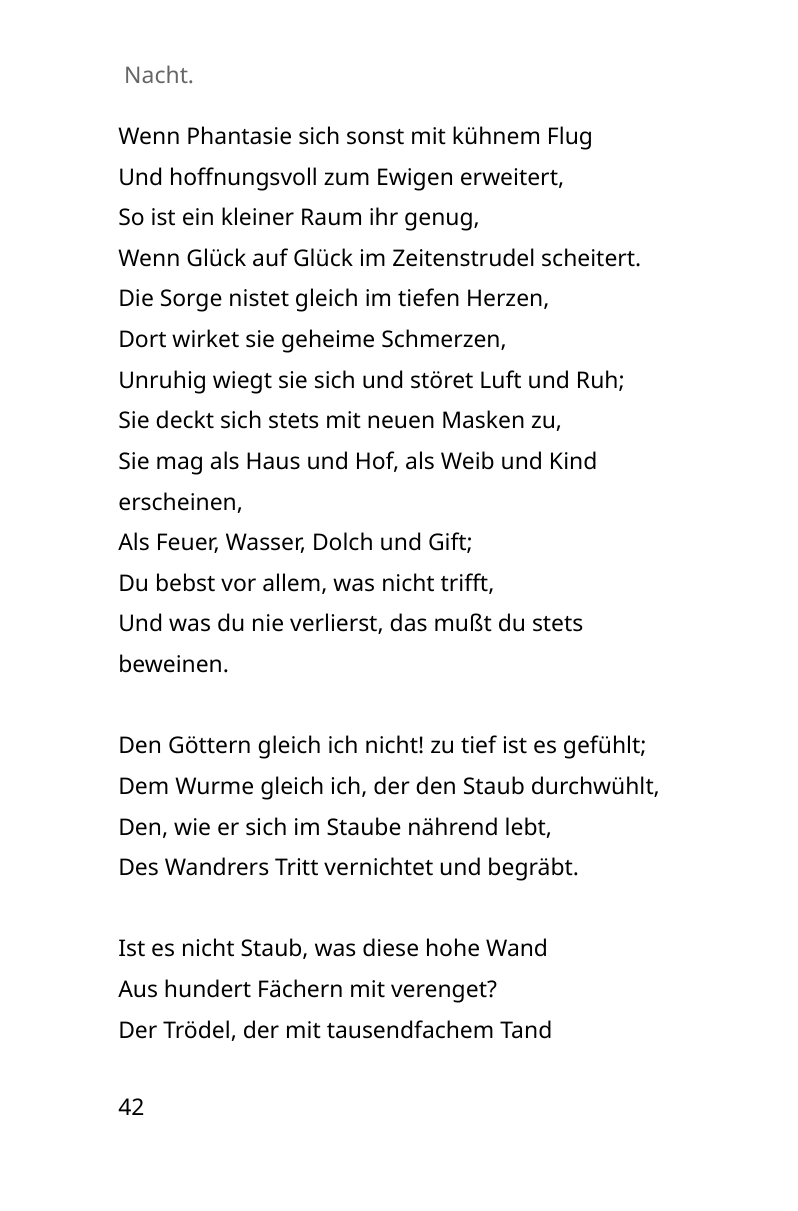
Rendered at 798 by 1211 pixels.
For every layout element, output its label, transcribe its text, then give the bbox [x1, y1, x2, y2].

text Ist es nicht Staub, was diese hohe Wand Aus hundert Fächern mit verenget? Der Trödel, der mit tausendfachem Tand [118, 909, 679, 1045]
text Den Göttern gleich ich nicht! zu tief ist es gefühlt; Dem Wurme gleich ich, der den Staub durchwühlt, Den, wie er sich im Staube nährend lebt, Des Wandrers Tritt vernichtet und begräbt. [118, 706, 679, 882]
text Wenn Phantasie sich sonst mit kühnem Flug Und hoffnungsvoll zum Ewigen erweitert, So ist ein kleiner Raum ihr genug, Wenn Glück auf Glück im Zeitenstrudel scheitert. Die Sorge nistet gleich im tiefen Herzen, Dort wirket sie geheime Schmerzen, Unruhig wiegt sie sich und störet Luft und Ruh; Sie deckt sich stets mit neuen Masken zu, Sie mag als Haus und Hof, als Weib und Kind erscheinen, Als Feuer, Wasser, Dolch und Gift; Du bebst vor allem, was nicht trifft, Und was du nie verlierst, das mußt du stets beweinen. [118, 120, 679, 679]
